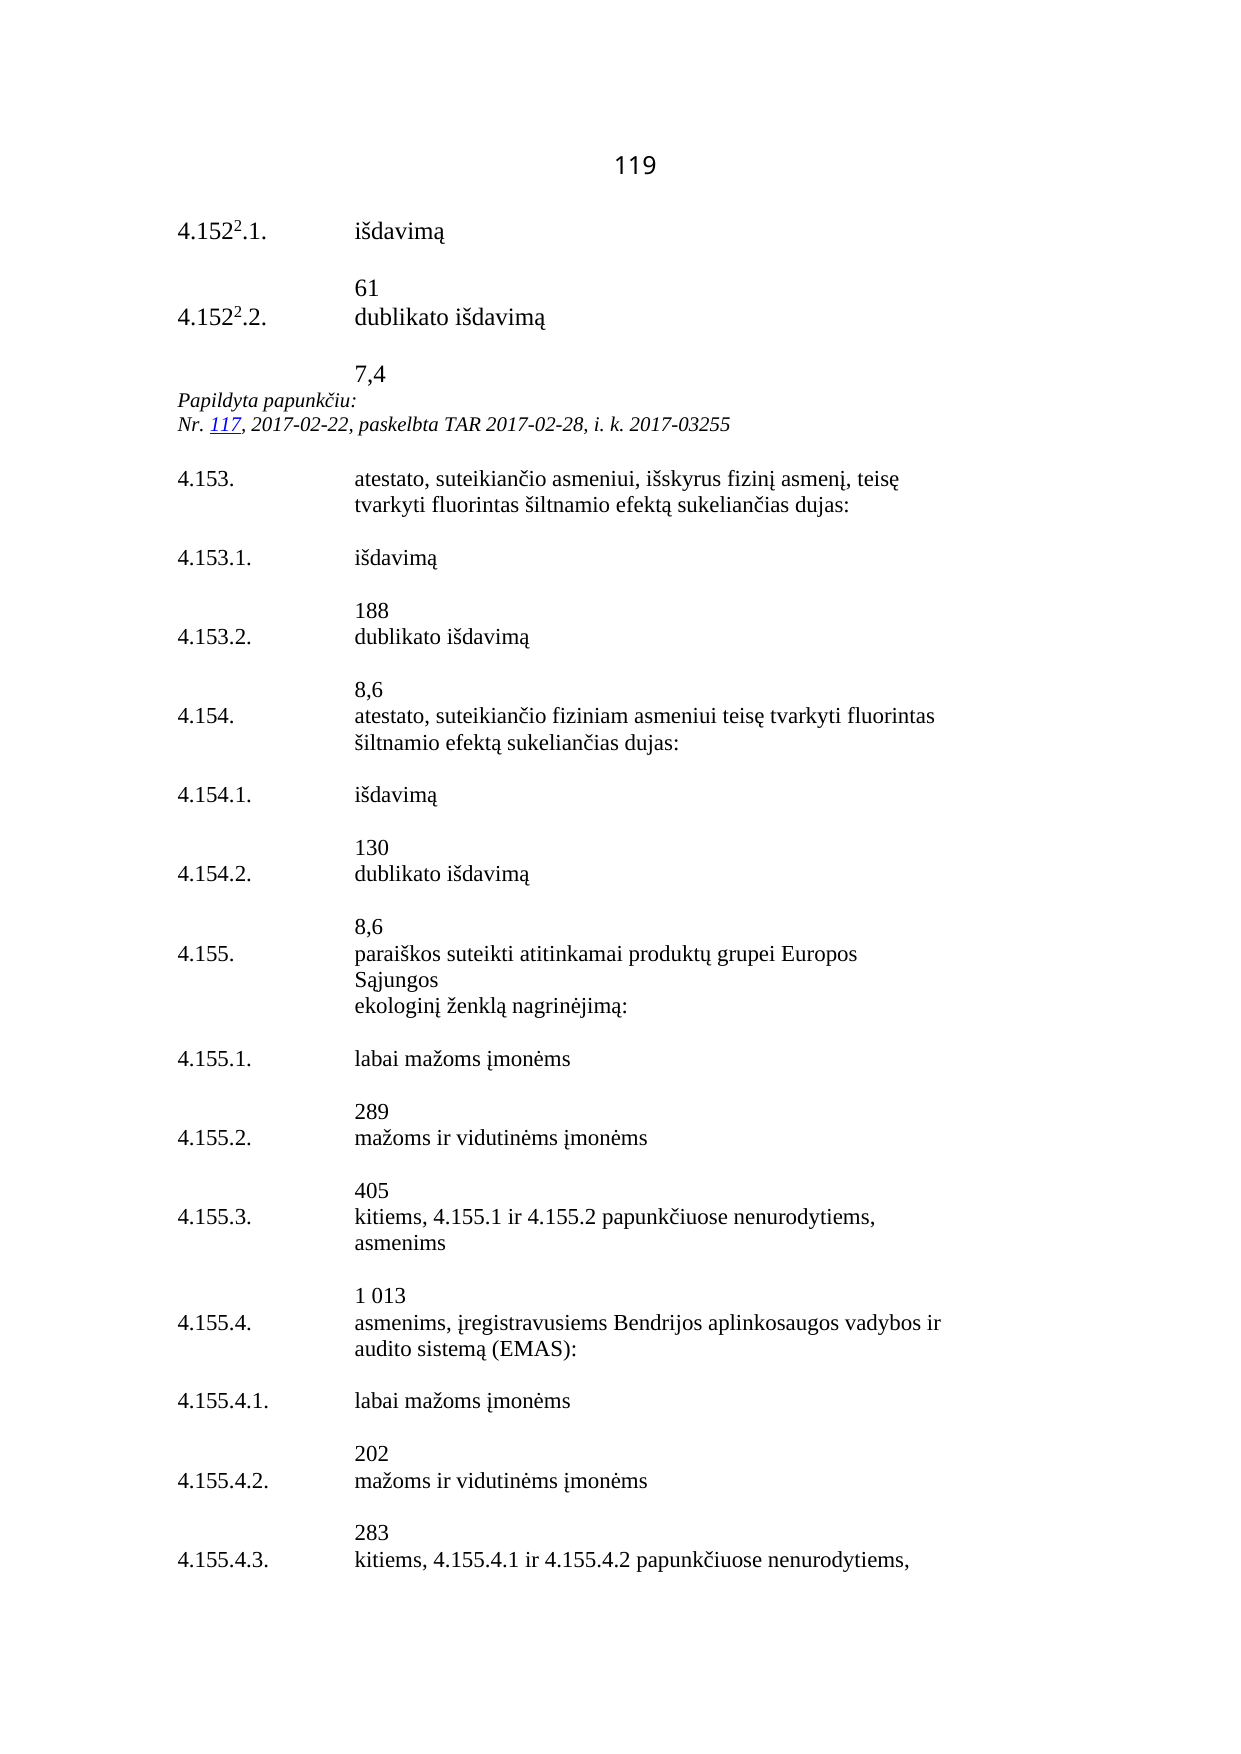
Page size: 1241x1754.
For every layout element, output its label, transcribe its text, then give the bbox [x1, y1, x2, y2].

text 4.153.2. dublikato išdavimą 8,6 [177, 623, 945, 702]
text 4.155.3. kitiems, 4.155.1 ir 4.155.2 papunkčiuose nenurodytiems, asmenims 1 013 [177, 1203, 945, 1308]
text 4.154.1. išdavimą 130 [177, 781, 945, 861]
text 4.153. atestato, suteikiančio asmeniui, išskyrus fizinį asmenį, teisę [177, 465, 945, 492]
text tvarkyti fluorintas šiltnamio efektą sukeliančias dujas: [354, 492, 945, 544]
text ekologinį ženklą nagrinėjimą: [354, 992, 945, 1045]
text 4.155.1. labai mažoms įmonėms 289 [177, 1045, 945, 1124]
text audito sistemą (EMAS): [354, 1335, 945, 1388]
text Nr. 117, 2017-02-22, paskelbta TAR 2017-02-28, i. k. 2017-03255 [177, 412, 1093, 436]
text 4.155.2. mažoms ir vidutinėms įmonėms 405 [177, 1124, 945, 1203]
text 4.153.1. išdavimą 188 [177, 544, 945, 623]
text šiltnamio efektą sukeliančias dujas: [354, 729, 945, 781]
text 4.154.2. dublikato išdavimą 8,6 [177, 861, 945, 939]
text 4.154. atestato, suteikiančio fiziniam asmeniui teisę tvarkyti fluorintas [177, 702, 945, 729]
text 4.1522.1. išdavimą 61 [177, 216, 886, 302]
text 4.1522.2. dublikato išdavimą 7,4 [177, 302, 886, 388]
text 4.155.4. asmenims, įregistravusiems Bendrijos aplinkosaugos vadybos ir [177, 1308, 945, 1335]
text 4.155. paraiškos suteikti atitinkamai produktų grupei Europos Sąjungos [177, 939, 945, 992]
text 4.155.4.1. labai mažoms įmonėms 202 [177, 1388, 945, 1467]
text 4.155.4.3. kitiems, 4.155.4.1 ir 4.155.4.2 papunkčiuose nenurodytiems, [177, 1546, 945, 1572]
text 4.155.4.2. mažoms ir vidutinėms įmonėms 283 [177, 1467, 945, 1546]
text Papildyta papunkčiu: [177, 388, 1093, 412]
